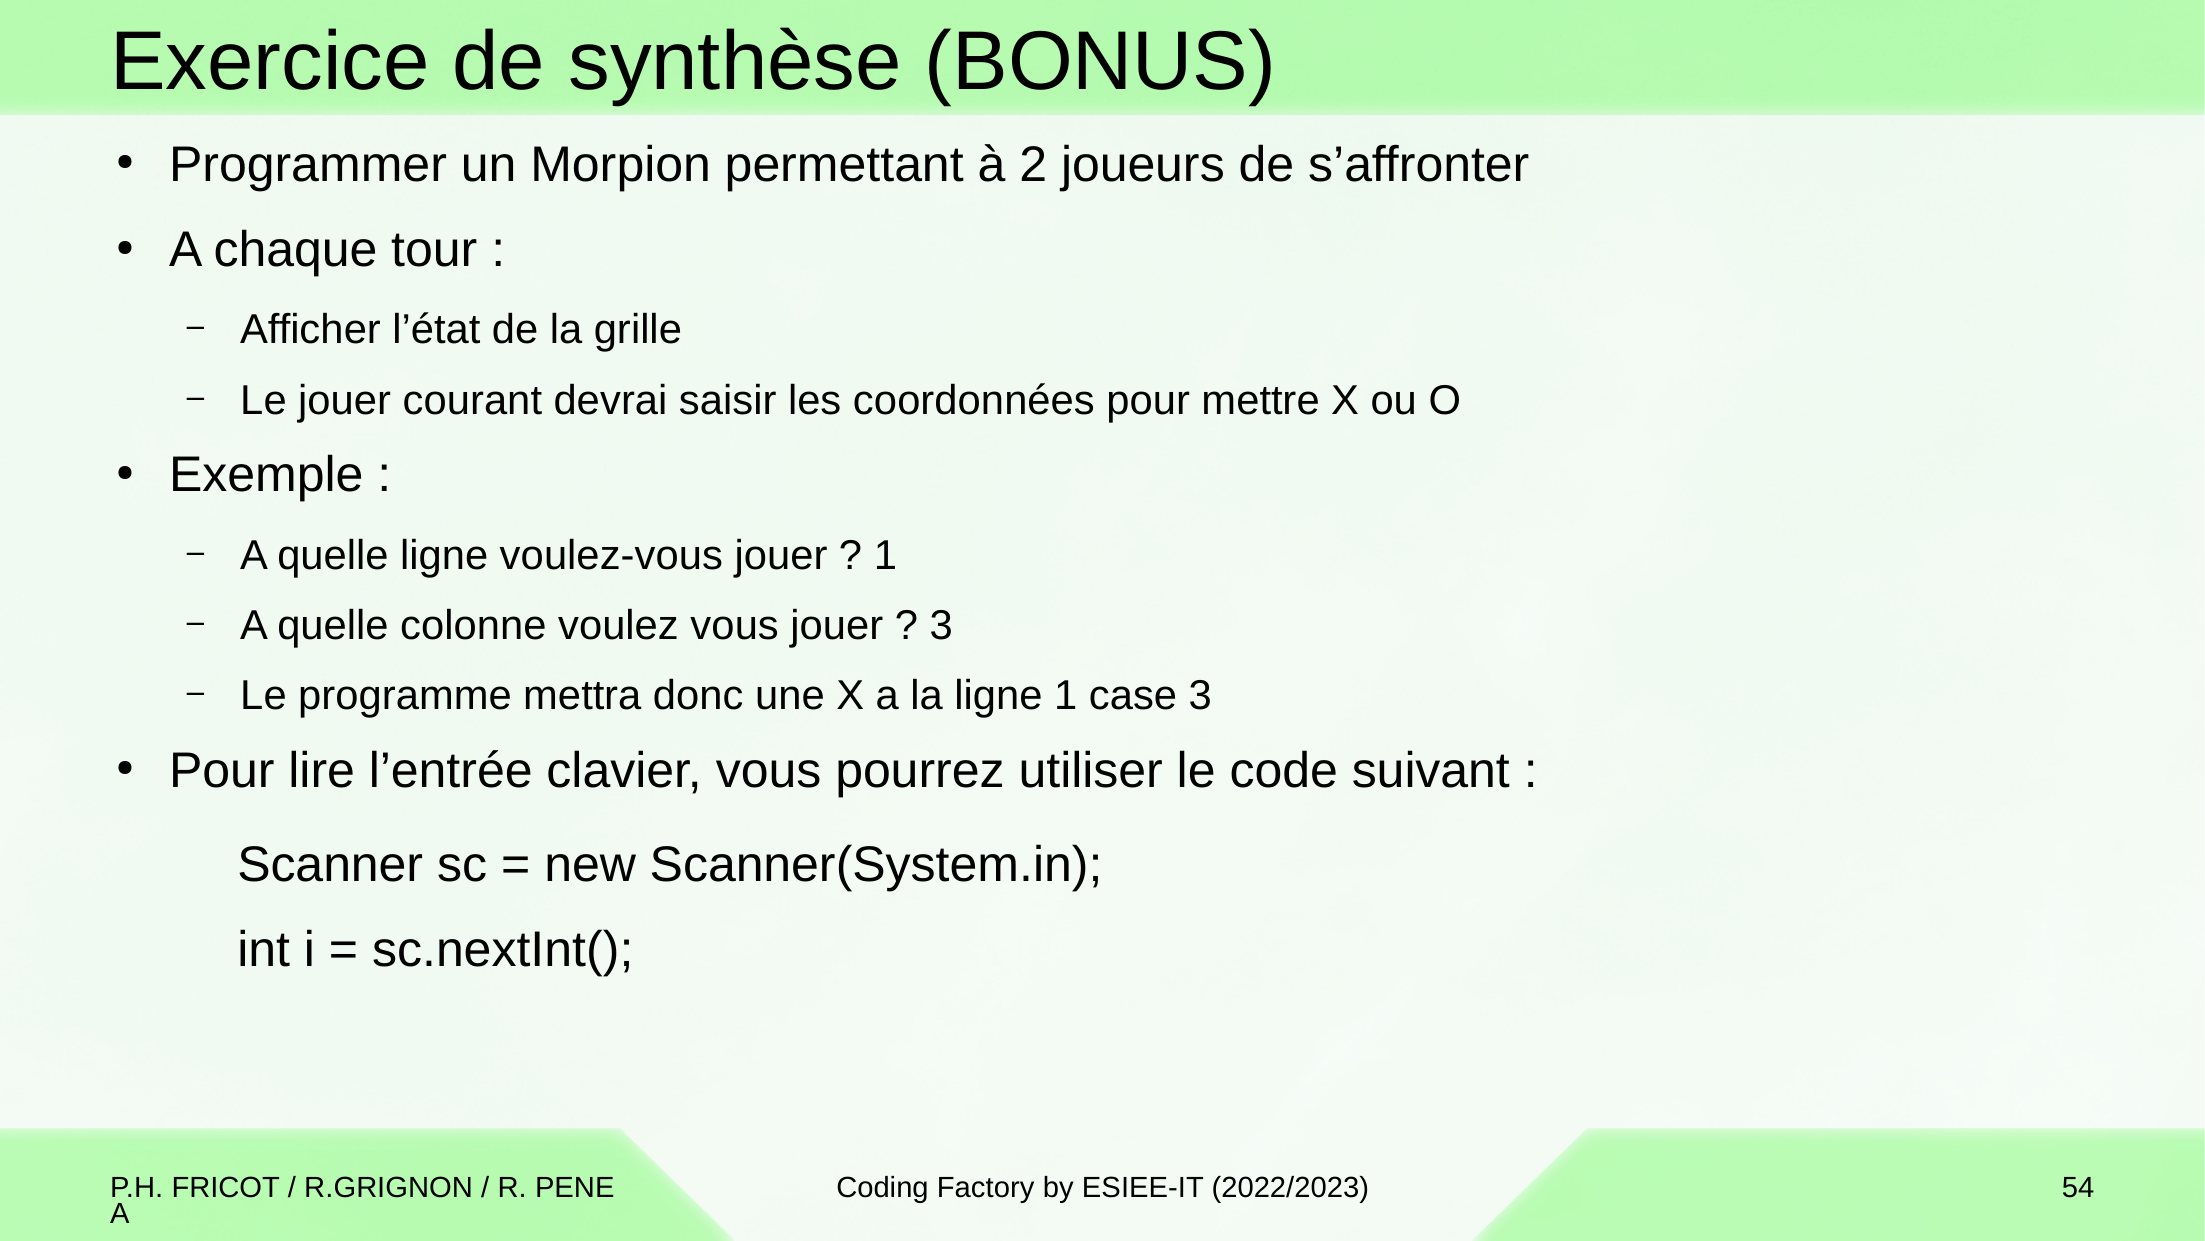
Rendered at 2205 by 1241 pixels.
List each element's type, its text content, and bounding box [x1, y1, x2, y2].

list Scanner sc = new Scanner(System.in); int i = sc.nextInt(); [166, 906, 1111, 1096]
list Programmer un Morpion permettant à 2 joueurs de s’affronter A chaque tour : Afficher l’état de la grille Le jouer courant devrai saisir les coordonnées pour mettre X ou O Exemple : A quelle ligne voulez-vous jouer ? 1 A quelle colonne voulez vous jouer ? 3 Le programme mettra donc une X a la ligne 1 case 3 Pour lire l’entrée clavier, vous pourrez utiliser le code suivant : [98, 206, 2083, 1126]
picture [0, 0, 2205, 1241]
title Exercice de synthèse (BONUS) [110, 49, 2095, 257]
